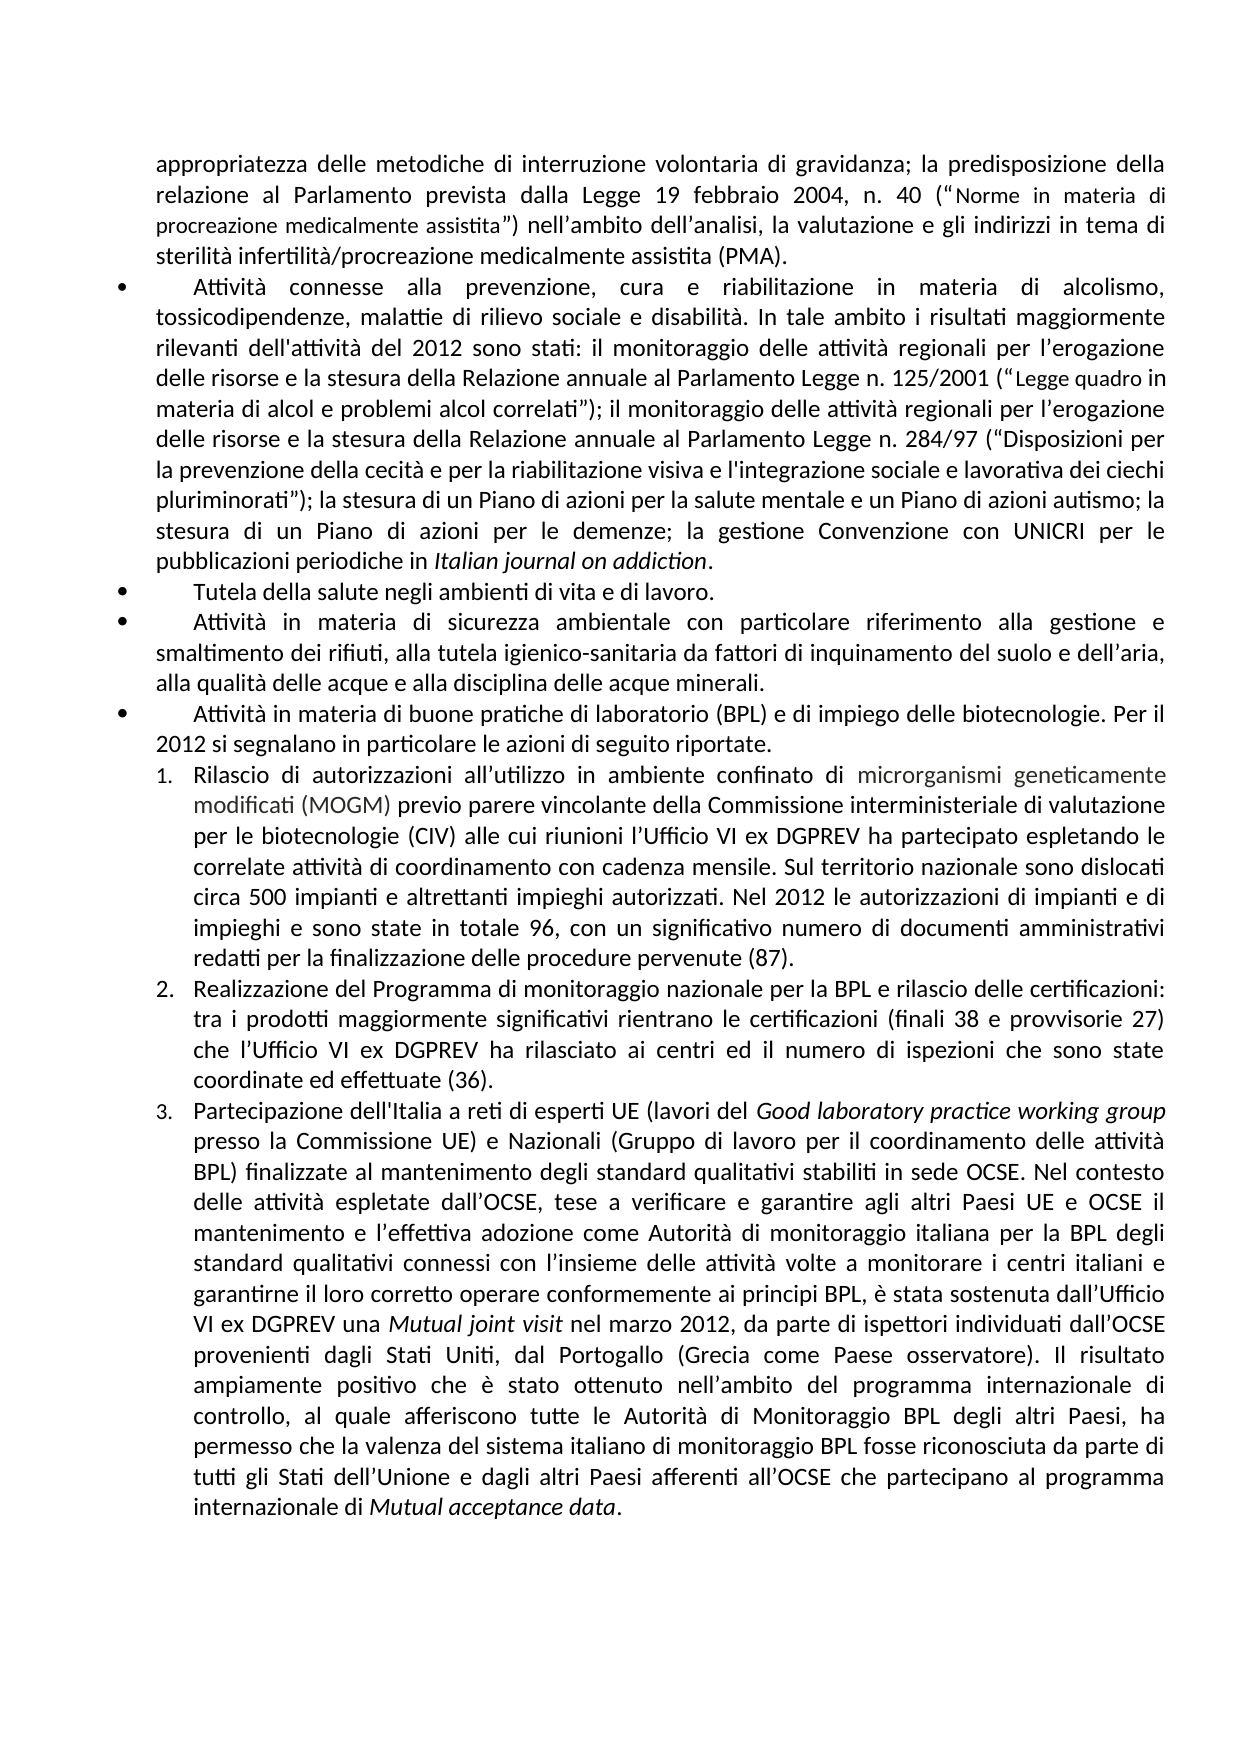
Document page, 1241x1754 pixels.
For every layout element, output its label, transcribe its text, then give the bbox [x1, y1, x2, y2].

list Realizzazione del Programma di monitoraggio nazionale per la BPL e rilascio delle certificazioni: tra i prodotti maggiormente significativi rientrano le certificazioni (finali 38 e provvisorie 27) che l’Ufficio VI ex DGPREV ha rilasciato ai centri ed il numero di ispezioni che sono state coordinate ed effettuate (36). [156, 973, 1167, 1095]
list Attività connesse alla prevenzione, cura e riabilitazione in materia di alcolismo, tossicodipendenze, malattie di rilievo sociale e disabilità. In tale ambito i risultati maggiormente rilevanti dell'attività del 2012 sono stati: il monitoraggio delle attività regionali per l’erogazione delle risorse e la stesura della Relazione annuale al Parlamento Legge n. 125/2001 (“Legge quadro in materia di alcol e problemi alcol correlati”); il monitoraggio delle attività regionali per l’erogazione delle risorse e la stesura della Relazione annuale al Parlamento Legge n. 284/97 (“Disposizioni per la prevenzione della cecità e per la riabilitazione visiva e l'integrazione sociale e lavorativa dei ciechi pluriminorati”); la stesura di un Piano di azioni per la salute mentale e un Piano di azioni autismo; la stesura di un Piano di azioni per le demenze; la gestione Convenzione con UNICRI per le pubblicazioni periodiche in Italian journal on addiction. [118, 271, 1167, 576]
list Rilascio di autorizzazioni all’utilizzo in ambiente confinato di microrganismi geneticamente modificati (MOGM) previo parere vincolante della Commissione interministeriale di valutazione per le biotecnologie (CIV) alle cui riunioni l’Ufficio VI ex DGPREV ha partecipato espletando le correlate attività di coordinamento con cadenza mensile. Sul territorio nazionale sono dislocati circa 500 impianti e altrettanti impieghi autorizzati. Nel 2012 le autorizzazioni di impianti e di impieghi e sono state in totale 96, con un significativo numero di documenti amministrativi redatti per la finalizzazione delle procedure pervenute (87). [156, 759, 1167, 973]
list Attività in materia di sicurezza ambientale con particolare riferimento alla gestione e smaltimento dei rifiuti, alla tutela igienico-sanitaria da fattori di inquinamento del suolo e dell’aria, alla qualità delle acque e alla disciplina delle acque minerali. [118, 606, 1167, 698]
list Partecipazione dell'Italia a reti di esperti UE (lavori del Good laboratory practice working group presso la Commissione UE) e Nazionali (Gruppo di lavoro per il coordinamento delle attività BPL) finalizzate al mantenimento degli standard qualitativi stabiliti in sede OCSE. Nel contesto delle attività espletate dall’OCSE, tese a verificare e garantire agli altri Paesi UE e OCSE il mantenimento e l’effettiva adozione come Autorità di monitoraggio italiana per la BPL degli standard qualitativi connessi con l’insieme delle attività volte a monitorare i centri italiani e garantirne il loro corretto operare conformemente ai principi BPL, è stata sostenuta dall’Ufficio VI ex DGPREV una Mutual joint visit nel marzo 2012, da parte di ispettori individuati dall’OCSE provenienti dagli Stati Uniti, dal Portogallo (Grecia come Paese osservatore). Il risultato ampiamente positivo che è stato ottenuto nell’ambito del programma internazionale di controllo, al quale afferiscono tutte le Autorità di Monitoraggio BPL degli altri Paesi, ha permesso che la valenza del sistema italiano di monitoraggio BPL fosse riconosciuta da parte di tutti gli Stati dell’Unione e dagli altri Paesi afferenti all’OCSE che partecipano al programma internazionale di Mutual acceptance data. [156, 1095, 1167, 1522]
list appropriatezza delle metodiche di interruzione volontaria di gravidanza; la predisposizione della relazione al Parlamento prevista dalla Legge 19 febbraio 2004, n. 40 (“Norme in materia di procreazione medicalmente assistita”) nell’ambito dell’analisi, la valutazione e gli indirizzi in tema di sterilità infertilità/procreazione medicalmente assistita (PMA). [118, 149, 1167, 271]
list Tutela della salute negli ambienti di vita e di lavoro. [118, 576, 1167, 606]
list Attività in materia di buone pratiche di laboratorio (BPL) e di impiego delle biotecnologie. Per il 2012 si segnalano in particolare le azioni di seguito riportate. [118, 698, 1167, 759]
